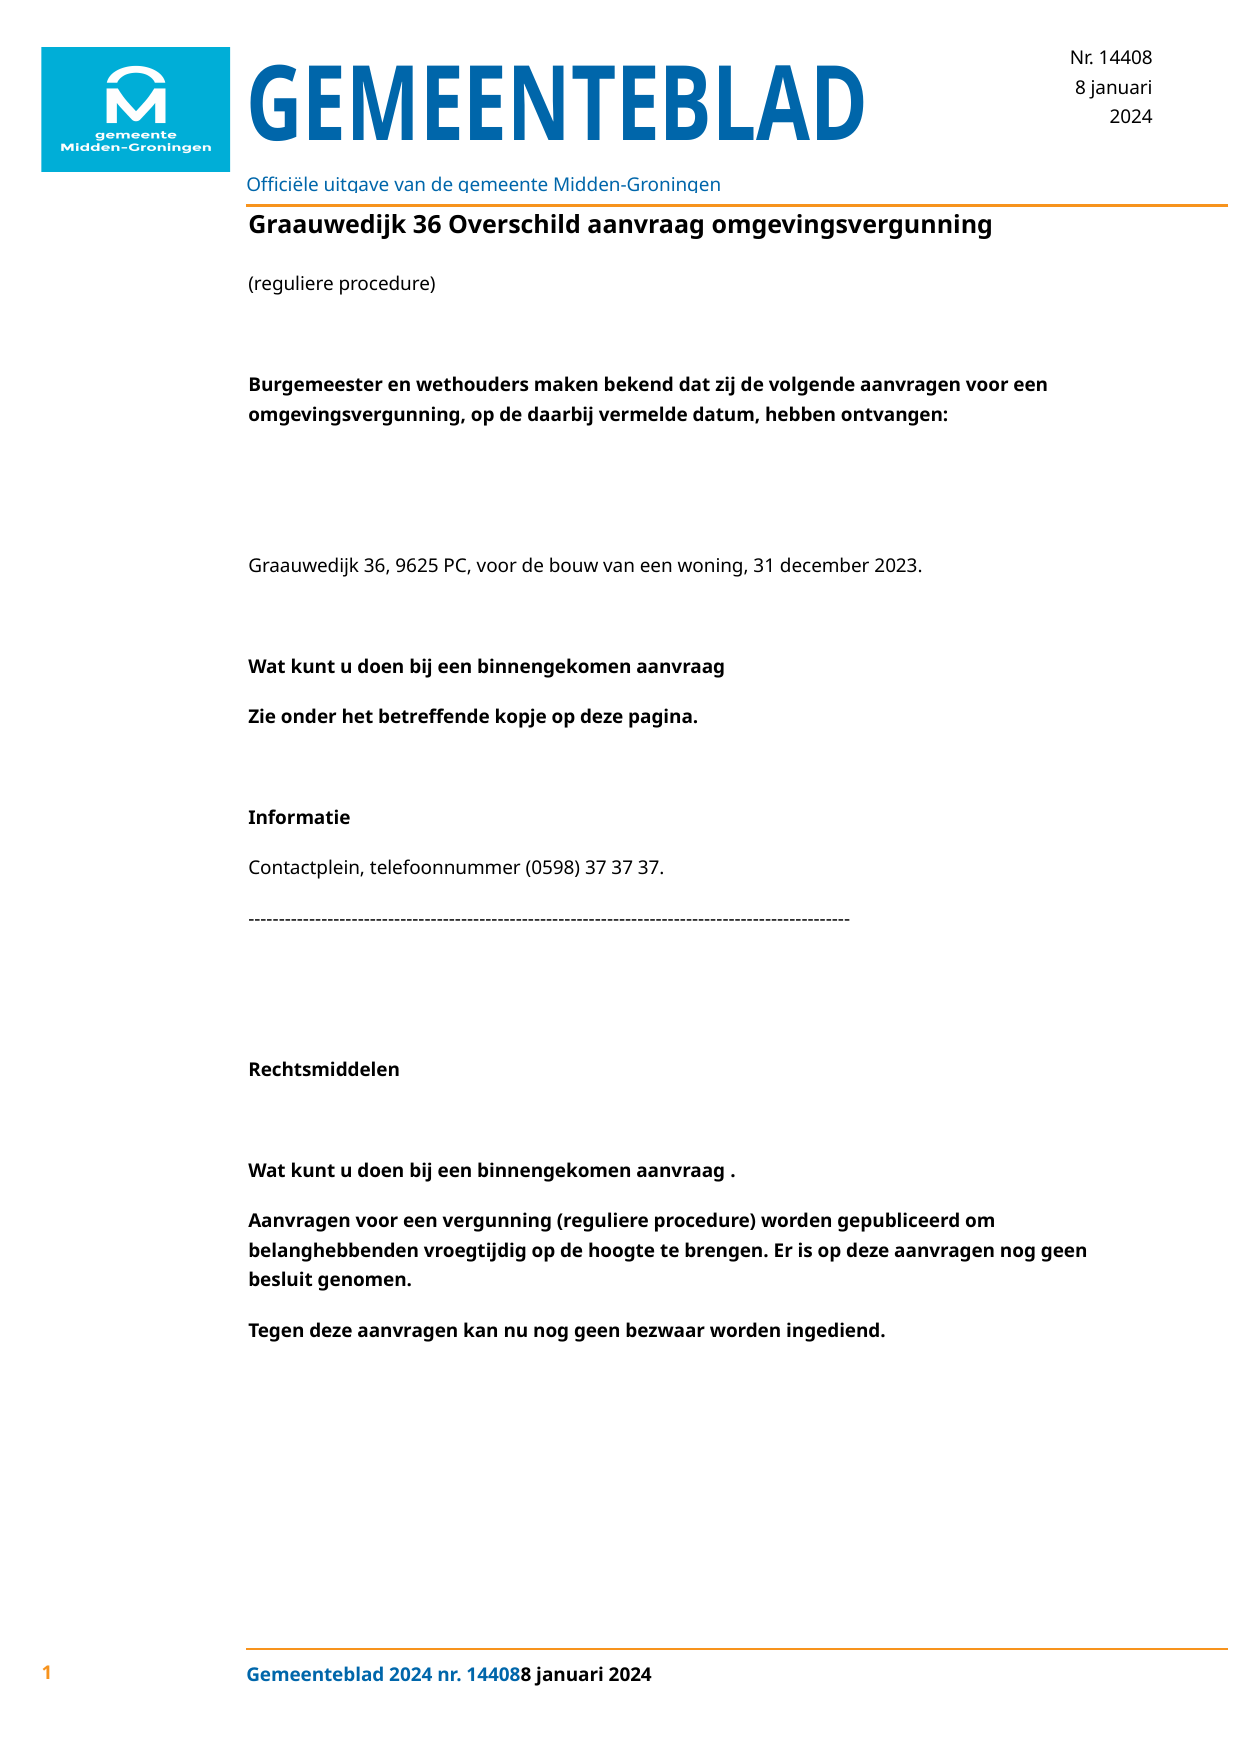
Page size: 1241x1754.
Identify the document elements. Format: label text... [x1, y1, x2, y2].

text Tegen deze aanvragen kan nu nog geen bezwaar worden ingediend. [248, 1317, 1152, 1343]
text Zie onder het betreffende kopje op deze pagina. [248, 703, 1152, 729]
text Graauwedijk 36 Overschild aanvraag omgevingsvergunning [248, 207, 1152, 241]
text --------------------------------------------------------------------------------------------------- [248, 905, 1152, 931]
text Informatie [248, 804, 1152, 830]
text Aanvragen voor een vergunning (reguliere procedure) worden gepubliceerd om belanghebbenden vroegtijdig op de hoogte te brengen. Er is op deze aanvragen nog geen besluit genomen. [248, 1207, 1152, 1292]
text Burgemeester en wethouders maken bekend dat zij de volgende aanvragen voor een omgevingsvergunning, op de daarbij vermelde datum, hebben ontvangen: [248, 371, 1152, 426]
text Contactplein, telefoonnummer (0598) 37 37 37. [248, 854, 1152, 880]
picture [107, 89, 165, 122]
text Wat kunt u doen bij een binnengekomen aanvraag [248, 653, 1152, 678]
picture [108, 66, 164, 82]
picture [184, 146, 190, 153]
text Wat kunt u doen bij een binnengekomen aanvraag . [248, 1157, 1152, 1183]
text Graauwedijk 36, 9625 PC, voor de bouw van een woning, 31 december 2023. [248, 552, 1152, 578]
text Rechtsmiddelen [248, 1056, 1152, 1082]
text (reguliere procedure) [248, 270, 1152, 296]
